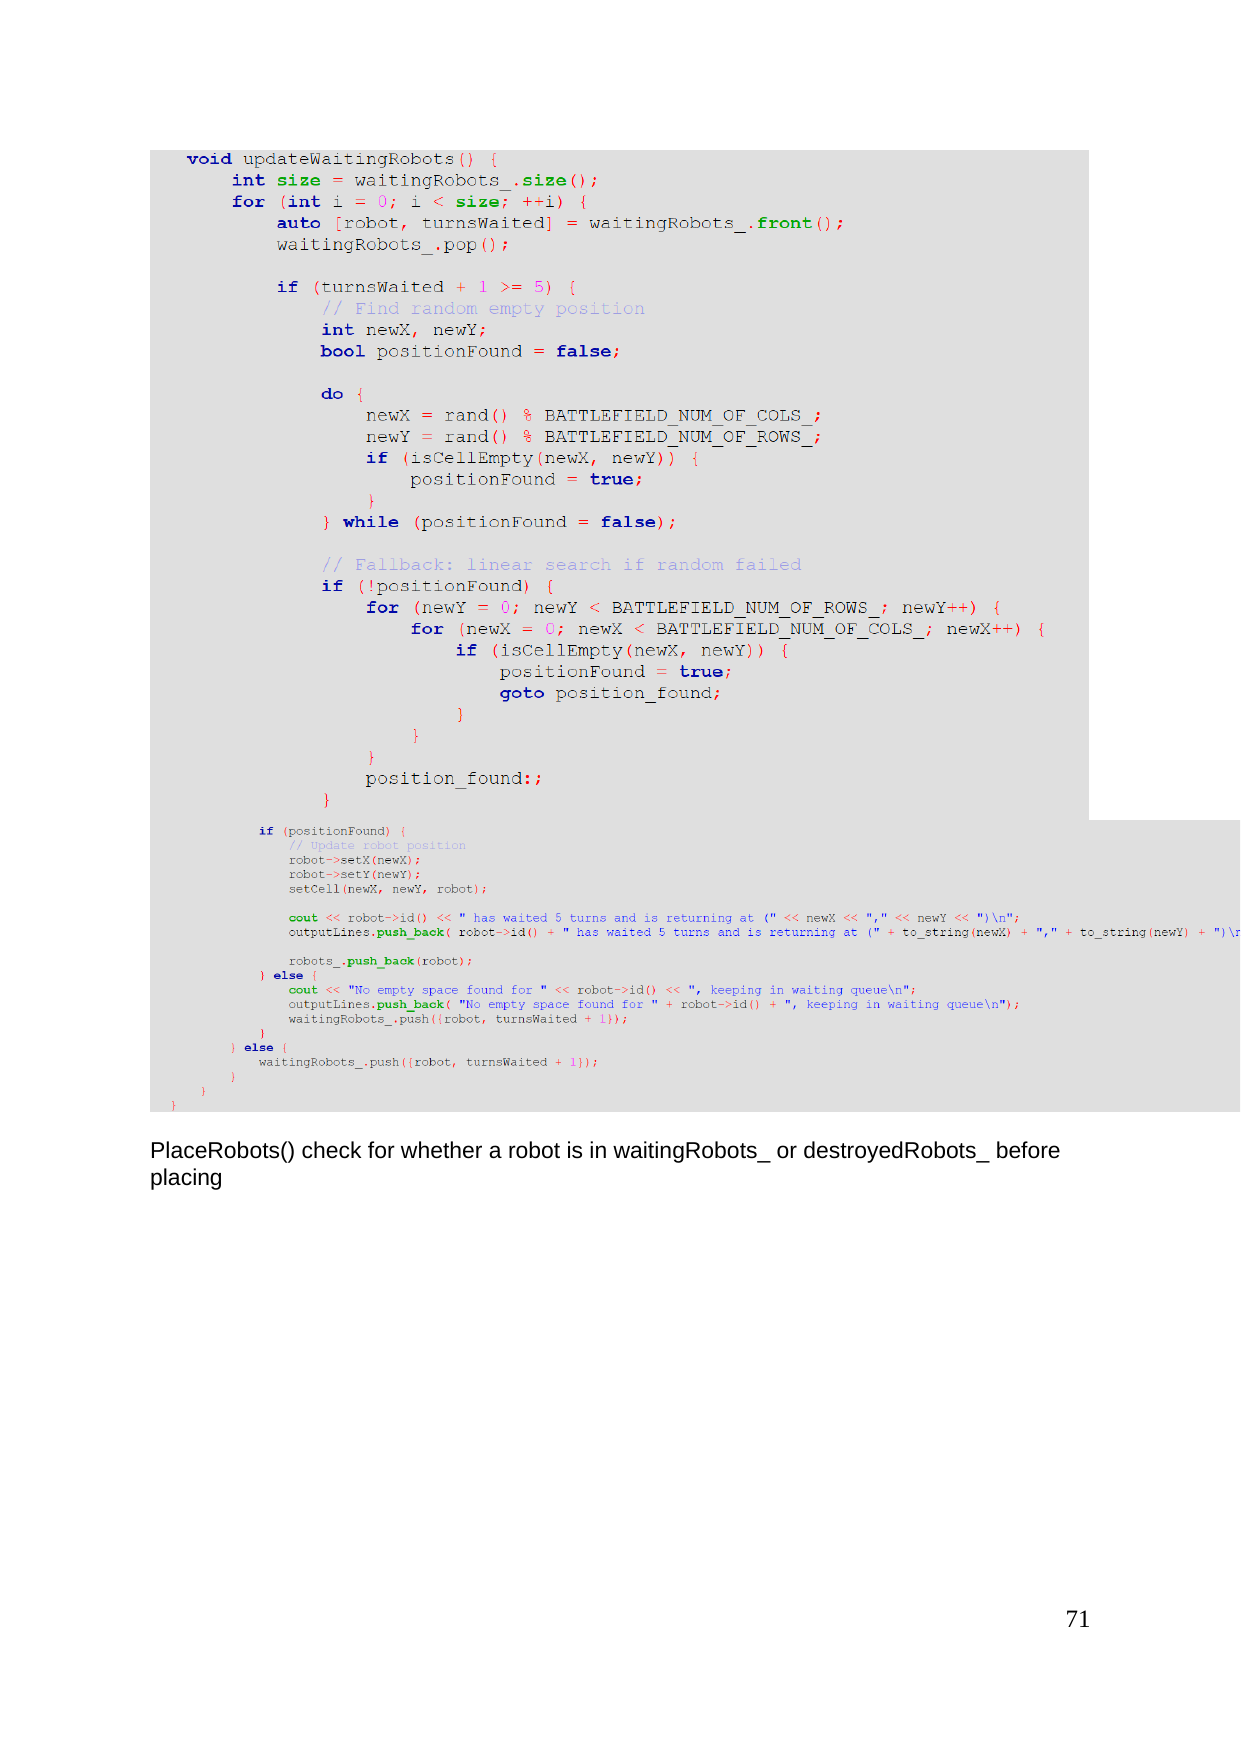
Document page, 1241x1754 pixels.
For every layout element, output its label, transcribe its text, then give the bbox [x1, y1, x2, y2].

text PlaceRobots() check for whether a robot is in waitingRobots_ or destroyedRobots_ before placing [150, 1137, 1090, 1190]
